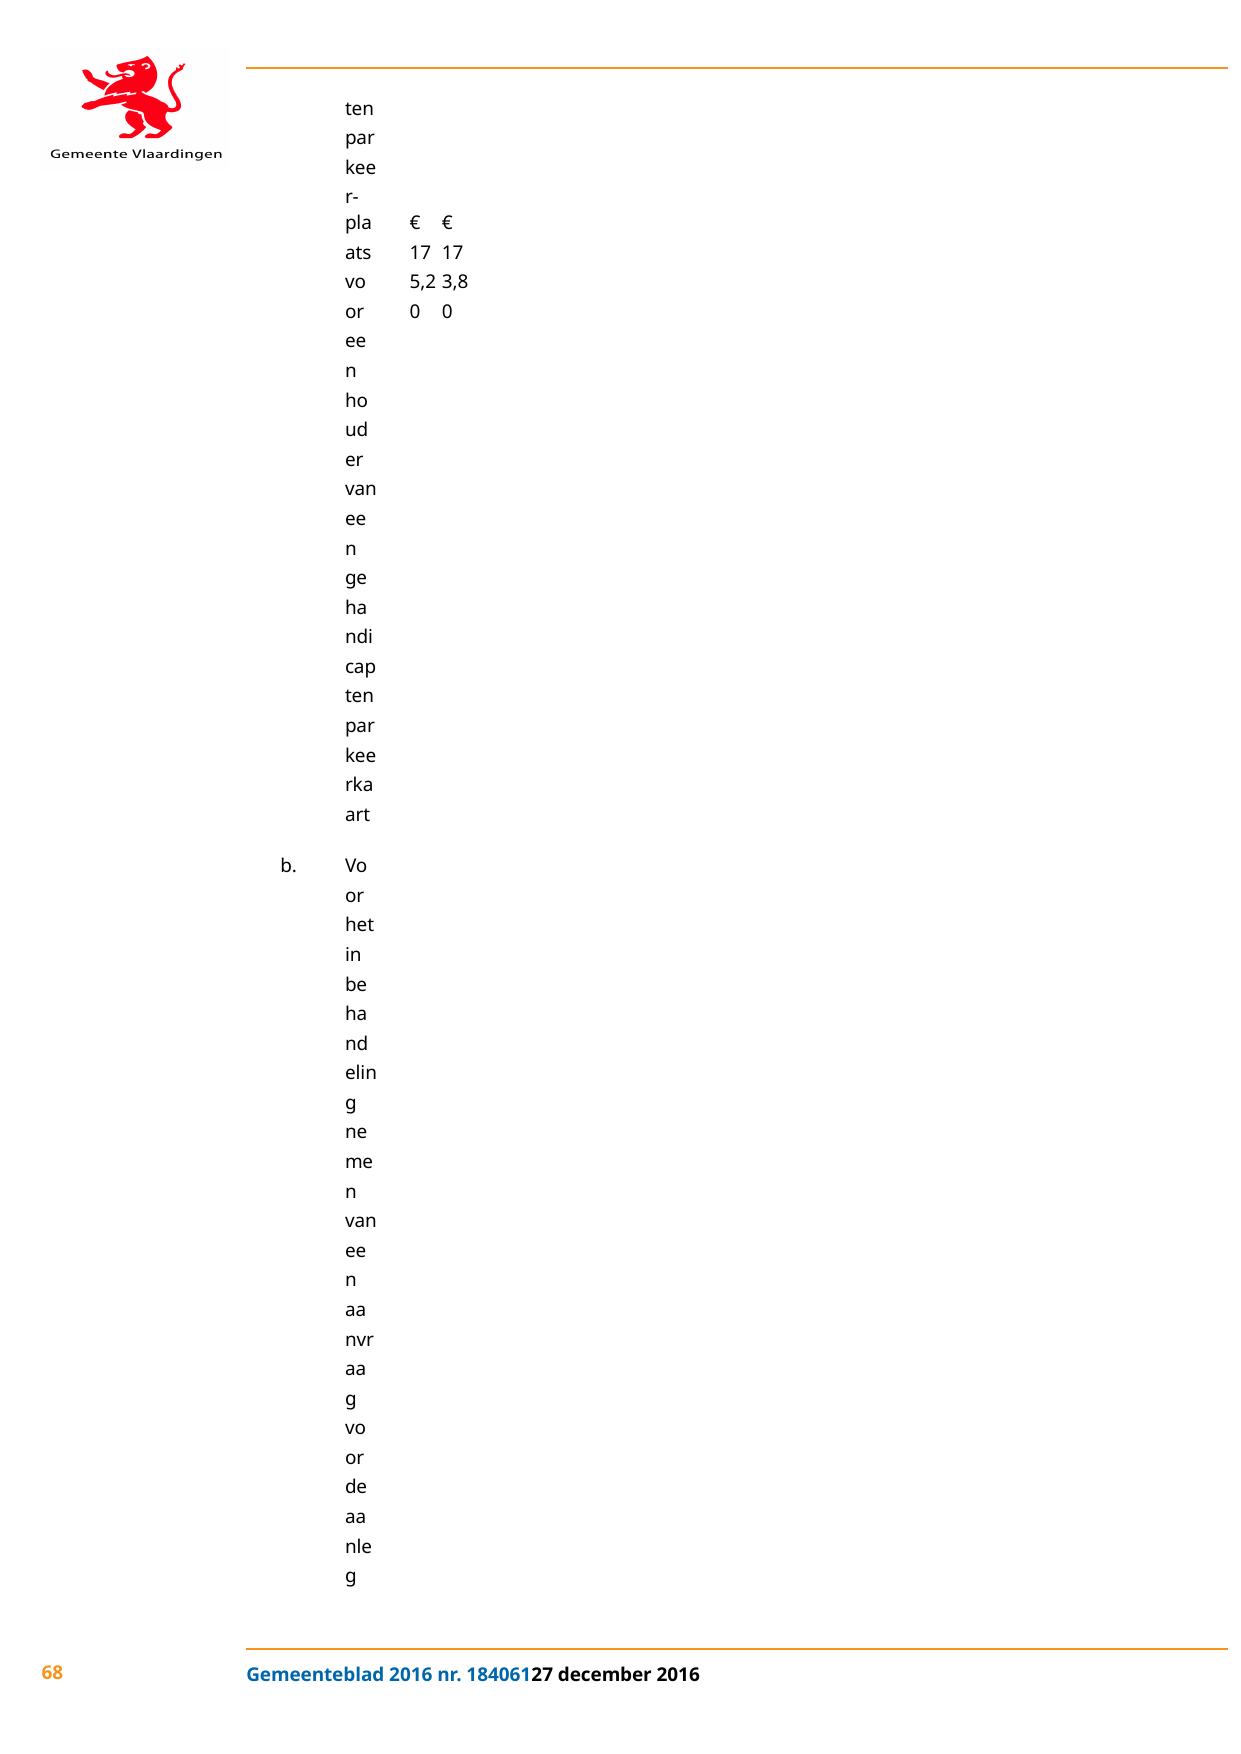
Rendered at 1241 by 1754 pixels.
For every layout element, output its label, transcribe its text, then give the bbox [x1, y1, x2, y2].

table_cell [409, 853, 442, 1588]
table_cell € 173,80 [442, 209, 474, 827]
table_cell tenparkeer- [345, 95, 377, 209]
table_cell [280, 827, 312, 852]
table_cell [313, 853, 345, 1588]
table_cell [377, 853, 409, 1588]
table_cell [442, 95, 474, 209]
table_cell [248, 853, 280, 1588]
table_cell Voor het in behandeling nemen van een aanvraag voor de aanleg [345, 853, 377, 1588]
table_cell [248, 95, 280, 209]
table_cell b. [280, 853, 312, 1588]
table_cell [377, 209, 409, 827]
table_cell [409, 827, 442, 852]
picture [41, 47, 231, 172]
table_cell [280, 209, 312, 827]
table_cell [377, 827, 409, 852]
table_cell [377, 95, 409, 209]
table_cell [280, 95, 312, 209]
table_cell [313, 827, 345, 852]
table_cell [313, 95, 345, 209]
table_cell [248, 209, 280, 827]
table_cell [442, 827, 474, 852]
table_cell [409, 95, 442, 209]
table_cell [345, 827, 377, 852]
table_cell [248, 827, 280, 852]
table_cell plaats voor een houder van een gehandicaptenparkeerkaart [345, 209, 377, 827]
table_cell [442, 853, 474, 1588]
table_cell € 175,20 [409, 209, 442, 827]
table_cell [313, 209, 345, 827]
